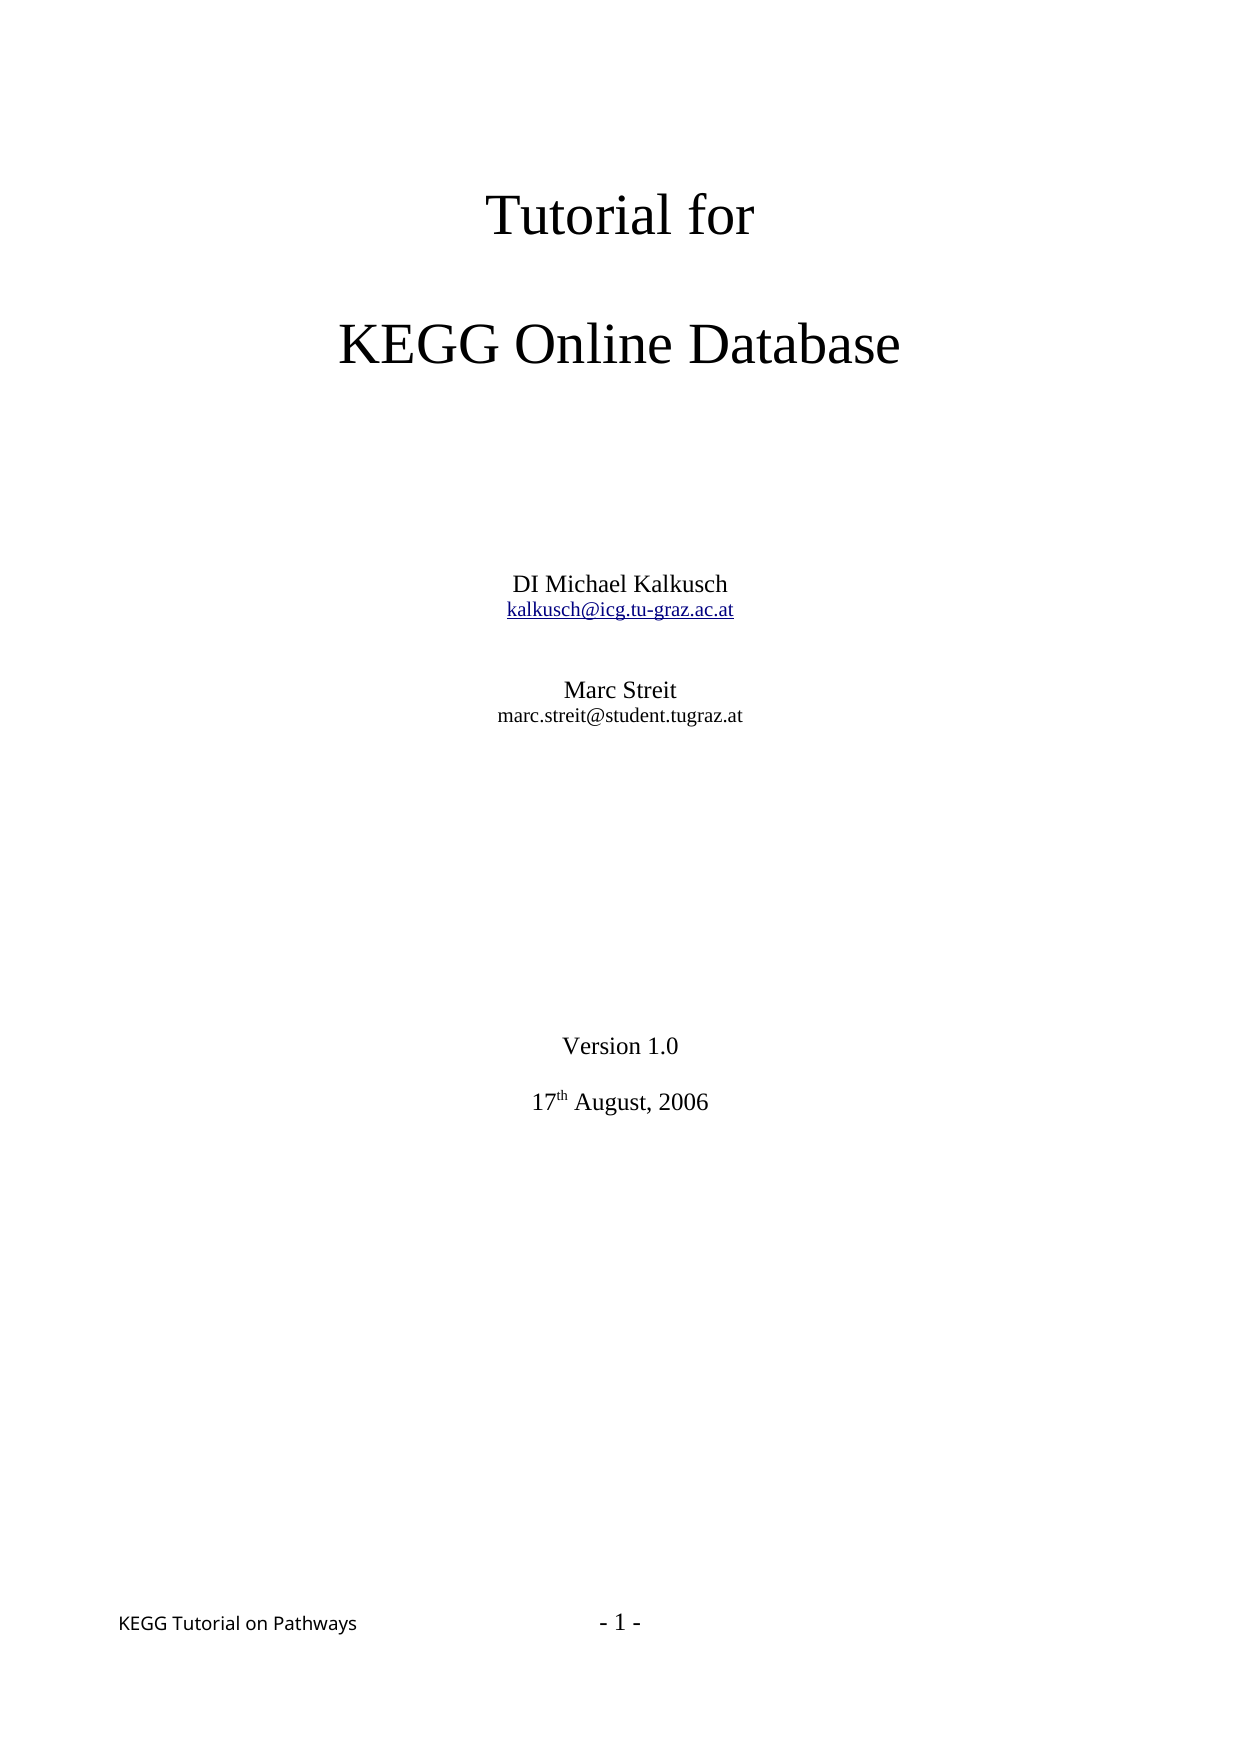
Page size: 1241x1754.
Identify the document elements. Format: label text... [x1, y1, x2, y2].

text 17th August, 2006 [118, 1088, 1122, 1115]
text marc.streit@student.tugraz.at [118, 704, 1122, 727]
text Tutorial for [118, 183, 1122, 312]
text KEGG Online Database [118, 312, 1122, 376]
text Version 1.0 [118, 1032, 1122, 1060]
text Marc Streit [118, 677, 1122, 704]
text kalkusch@icg.tu-graz.ac.at [118, 598, 1122, 621]
text DI Michael Kalkusch [118, 570, 1122, 598]
